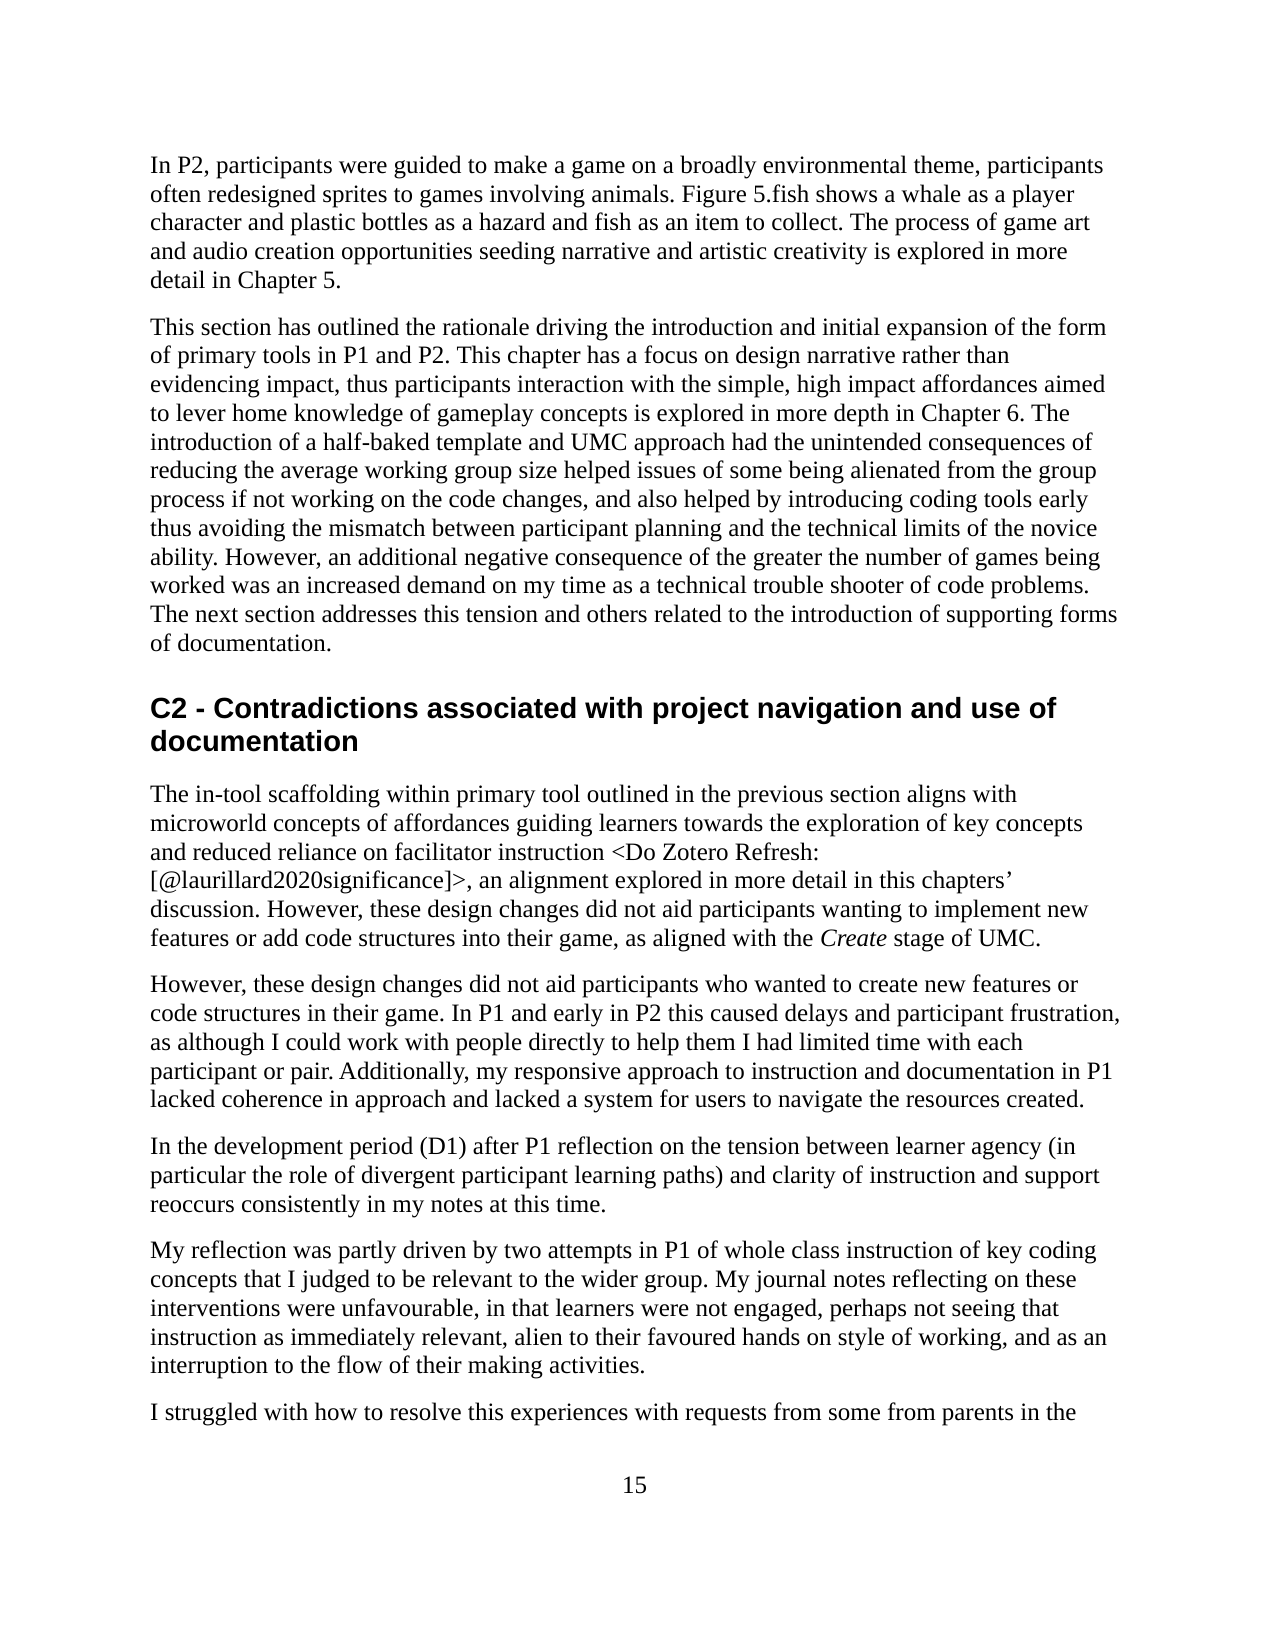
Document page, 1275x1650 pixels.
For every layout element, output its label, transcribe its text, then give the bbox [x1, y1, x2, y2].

text In the development period (D1) after P1 reflection on the tension between learner agency (in particular the role of divergent participant learning paths) and clarity of instruction and support reoccurs consistently in my notes at this time. [150, 1131, 1125, 1217]
subtitle C2 - Contradictions associated with project navigation and use of documentation [150, 691, 1125, 758]
text In P2, participants were guided to make a game on a broadly environmental theme, participants often redesigned sprites to games involving animals. Figure 5.fish shows a whale as a player character and plastic bottles as a hazard and fish as an item to collect. The process of game art and audio creation opportunities seeding narrative and artistic creativity is explored in more detail in Chapter 5. [150, 150, 1125, 294]
text However, these design changes did not aid participants who wanted to create new features or code structures in their game. In P1 and early in P2 this caused delays and participant frustration, as although I could work with people directly to help them I had limited time with each participant or pair. Additionally, my responsive approach to instruction and documentation in P1 lacked coherence in approach and lacked a system for users to navigate the resources created. [150, 969, 1125, 1113]
text This section has outlined the rationale driving the introduction and initial expansion of the form of primary tools in P1 and P2. This chapter has a focus on design narrative rather than evidencing impact, thus participants interaction with the simple, high impact affordances aimed to lever home knowledge of gameplay concepts is explored in more depth in Chapter 6. The introduction of a half-baked template and UMC approach had the unintended consequences of reducing the average working group size helped issues of some being alienated from the group process if not working on the code changes, and also helped by introducing coding tools early thus avoiding the mismatch between participant planning and the technical limits of the novice ability. However, an additional negative consequence of the greater the number of games being worked was an increased demand on my time as a technical trouble shooter of code problems. The next section addresses this tension and others related to the introduction of supporting forms of documentation. [150, 312, 1125, 657]
text I struggled with how to resolve this experiences with requests from some from parents in the [150, 1397, 1125, 1426]
text My reflection was partly driven by two attempts in P1 of whole class instruction of key coding concepts that I judged to be relevant to the wider group. My journal notes reflecting on these interventions were unfavourable, in that learners were not engaged, perhaps not seeing that instruction as immediately relevant, alien to their favoured hands on style of working, and as an interruption to the flow of their making activities. [150, 1235, 1125, 1379]
text The in-tool scaffolding within primary tool outlined in the previous section aligns with microworld concepts of affordances guiding learners towards the exploration of key concepts and reduced reliance on facilitator instruction <Do Zotero Refresh: [@laurillard2020significance]>, an alignment explored in more detail in this chapters’ discussion. However, these design changes did not aid participants wanting to implement new features or add code structures into their game, as aligned with the Create stage of UMC. [150, 779, 1125, 952]
